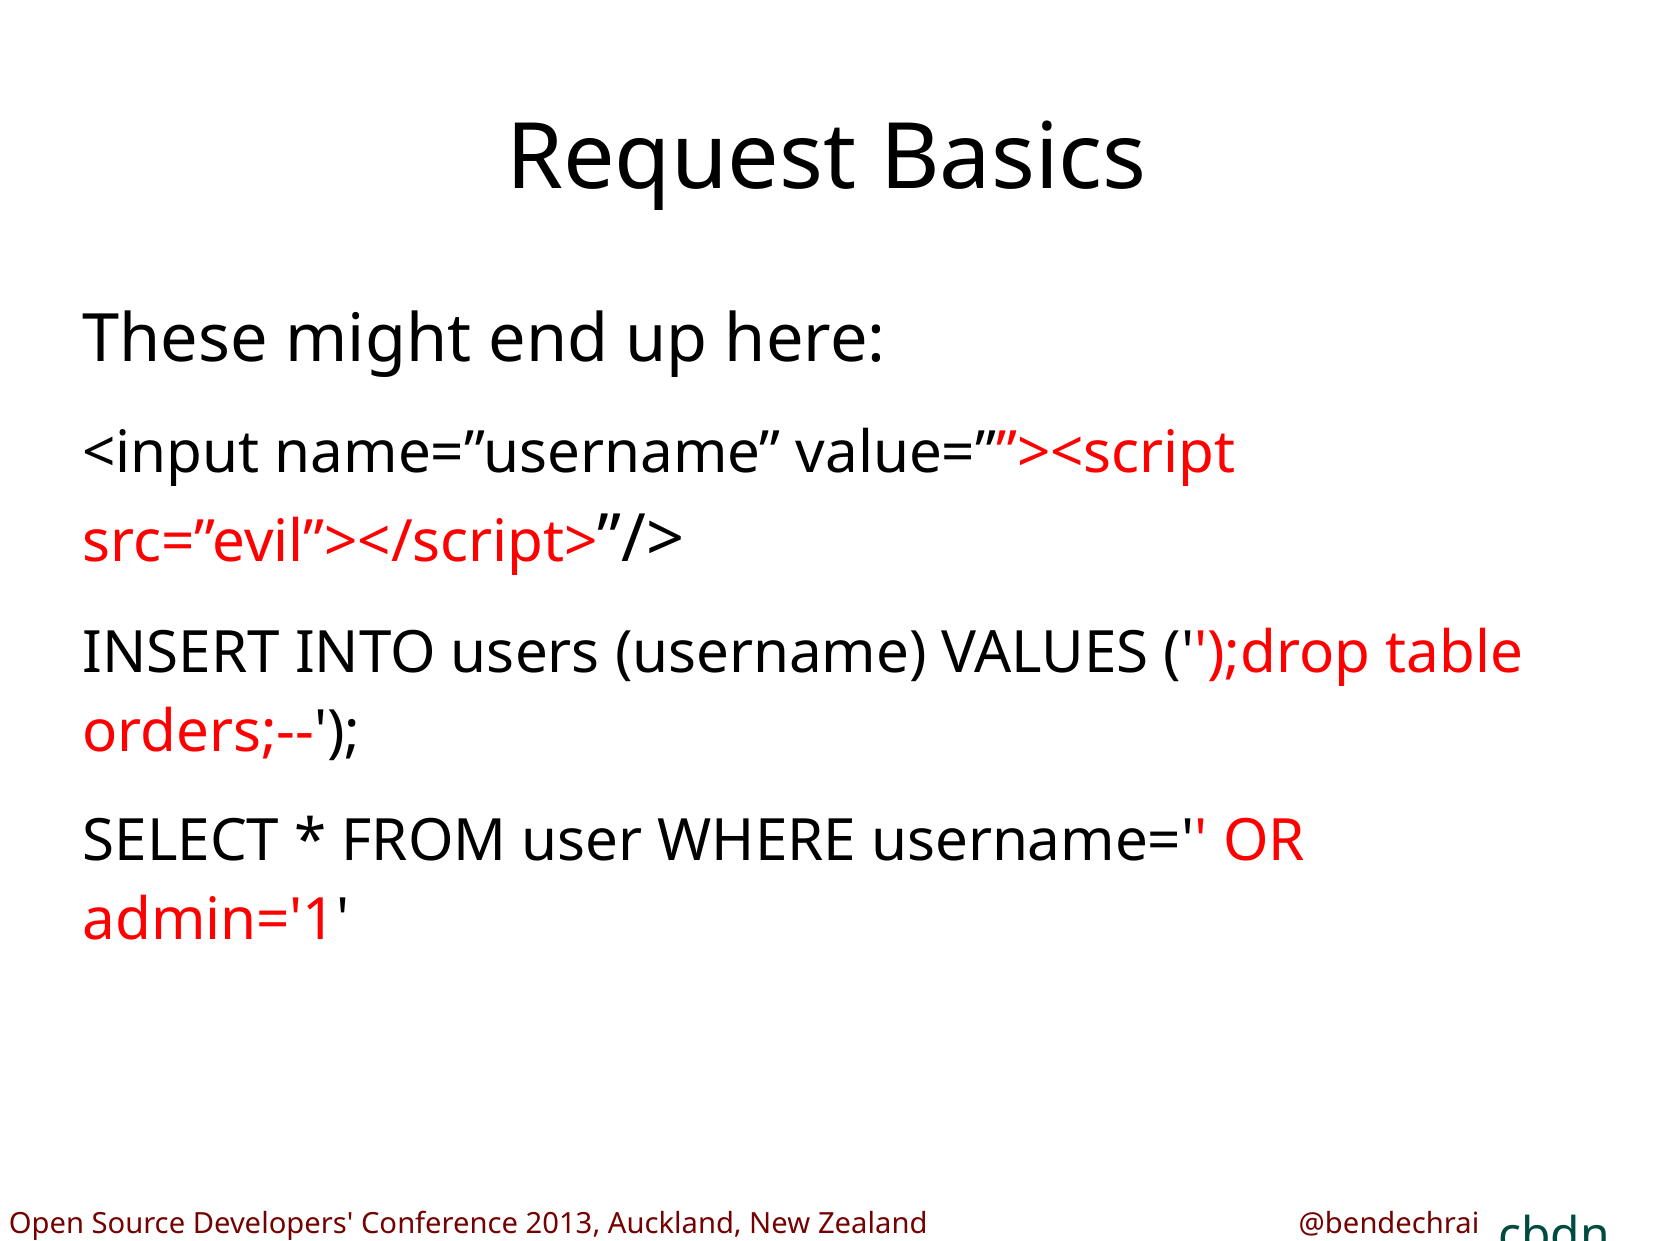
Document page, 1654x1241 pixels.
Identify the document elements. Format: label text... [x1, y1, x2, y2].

text_box [914, 1198, 1283, 1241]
list These might end up here: <input name=”username” value=””><script src=”evil”></script>”/> INSERT INTO users (username) VALUES ('');drop table orders;--'); SELECT * FROM user WHERE username='' OR admin='1' [82, 290, 1571, 1109]
text_box @bendechrai [1283, 1194, 1483, 1241]
title Request Basics [82, 56, 1571, 250]
text_box Open Source Developers' Conference 2013, Auckland, New Zealand [0, 1194, 914, 1241]
text_box [914, 1219, 922, 1231]
text_box cbdn [1483, 1192, 1654, 1241]
